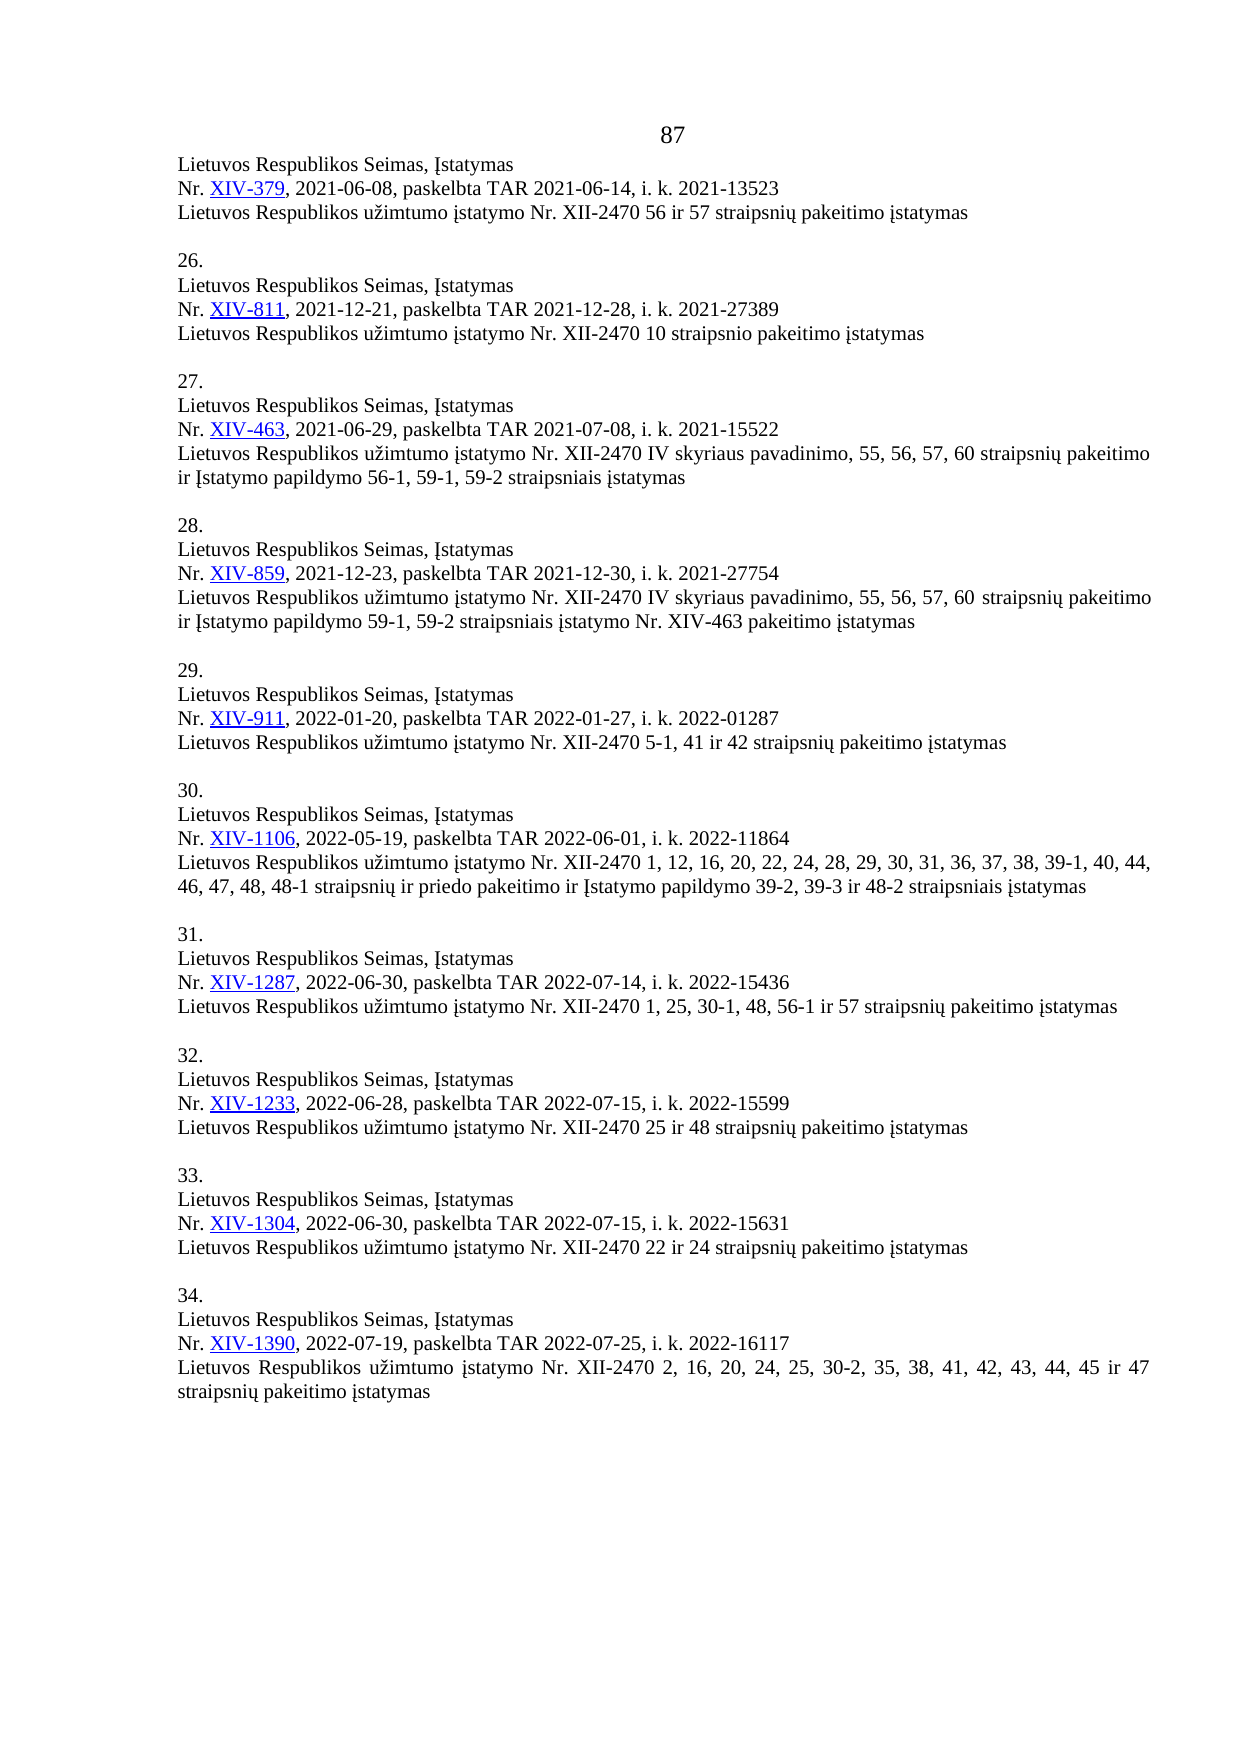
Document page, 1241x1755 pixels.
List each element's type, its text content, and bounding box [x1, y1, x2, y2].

text Nr. XIV-1390, 2022-07-19, paskelbta TAR 2022-07-25, i. k. 2022-16117 [177, 1331, 1152, 1355]
text Lietuvos Respublikos užimtumo įstatymo Nr. XII-2470 56 ir 57 straipsnių pakeitimo įstatymas [177, 200, 1152, 224]
text Nr. XIV-379, 2021-06-08, paskelbta TAR 2021-06-14, i. k. 2021-13523 [177, 176, 1152, 200]
text Nr. XIV-1233, 2022-06-28, paskelbta TAR 2022-07-15, i. k. 2022-15599 [177, 1091, 1152, 1115]
text Nr. XIV-1287, 2022-06-30, paskelbta TAR 2022-07-14, i. k. 2022-15436 [177, 970, 1152, 994]
text Lietuvos Respublikos užimtumo įstatymo Nr. XII-2470 25 ir 48 straipsnių pakeitimo įstatymas [177, 1115, 1152, 1139]
text Lietuvos Respublikos užimtumo įstatymo Nr. XII-2470 IV skyriaus pavadinimo, 55, 56, 57, 60 straipsnių pakeitimo ir Įstatymo papildymo 59-1, 59-2 straipsniais įstatymo Nr. XIV-463 pakeitimo įstatymas [177, 585, 1152, 633]
text Lietuvos Respublikos Seimas, Įstatymas [177, 1187, 1152, 1211]
text Nr. XIV-1304, 2022-06-30, paskelbta TAR 2022-07-15, i. k. 2022-15631 [177, 1211, 1152, 1235]
text Lietuvos Respublikos Seimas, Įstatymas [177, 537, 1152, 561]
text Lietuvos Respublikos užimtumo įstatymo Nr. XII-2470 IV skyriaus pavadinimo, 55, 56, 57, 60 straipsnių pakeitimo ir Įstatymo papildymo 56-1, 59-1, 59-2 straipsniais įstatymas [177, 441, 1152, 489]
text Lietuvos Respublikos Seimas, Įstatymas [177, 152, 1152, 176]
text Lietuvos Respublikos užimtumo įstatymo Nr. XII-2470 1, 12, 16, 20, 22, 24, 28, 29, 30, 31, 36, 37, 38, 39-1, 40, 44, 46, 47, 48, 48-1 straipsnių ir priedo pakeitimo ir Įstatymo papildymo 39-2, 39-3 ir 48-2 straipsniais įstatymas [177, 850, 1152, 898]
text Lietuvos Respublikos užimtumo įstatymo Nr. XII-2470 22 ir 24 straipsnių pakeitimo įstatymas [177, 1235, 1152, 1259]
text Lietuvos Respublikos užimtumo įstatymo Nr. XII-2470 10 straipsnio pakeitimo įstatymas [177, 321, 1152, 345]
text Nr. XIV-463, 2021-06-29, paskelbta TAR 2021-07-08, i. k. 2021-15522 [177, 417, 1152, 441]
text Nr. XIV-811, 2021-12-21, paskelbta TAR 2021-12-28, i. k. 2021-27389 [177, 297, 1152, 321]
text Nr. XIV-1106, 2022-05-19, paskelbta TAR 2022-06-01, i. k. 2022-11864 [177, 826, 1152, 850]
text Lietuvos Respublikos užimtumo įstatymo Nr. XII-2470 1, 25, 30-1, 48, 56-1 ir 57 straipsnių pakeitimo įstatymas [177, 994, 1152, 1018]
text Lietuvos Respublikos Seimas, Įstatymas [177, 272, 1152, 297]
text Lietuvos Respublikos Seimas, Įstatymas [177, 1067, 1152, 1091]
text Lietuvos Respublikos Seimas, Įstatymas [177, 682, 1152, 706]
text Lietuvos Respublikos Seimas, Įstatymas [177, 946, 1152, 970]
text Lietuvos Respublikos užimtumo įstatymo Nr. XII-2470 2, 16, 20, 24, 25, 30-2, 35, 38, 41, 42, 43, 44, 45 ir 47 straipsnių pakeitimo įstatymas [177, 1355, 1152, 1403]
text 27. [177, 369, 1152, 393]
text 30. [177, 778, 1152, 802]
text Nr. XIV-859, 2021-12-23, paskelbta TAR 2021-12-30, i. k. 2021-27754 [177, 561, 1152, 585]
text 32. [177, 1042, 1152, 1067]
text 26. [177, 248, 1152, 272]
text Lietuvos Respublikos Seimas, Įstatymas [177, 1307, 1152, 1331]
text 28. [177, 513, 1152, 537]
text Lietuvos Respublikos Seimas, Įstatymas [177, 393, 1152, 417]
text 29. [177, 657, 1152, 682]
text Lietuvos Respublikos užimtumo įstatymo Nr. XII-2470 5-1, 41 ir 42 straipsnių pakeitimo įstatymas [177, 730, 1152, 754]
text Nr. XIV-911, 2022-01-20, paskelbta TAR 2022-01-27, i. k. 2022-01287 [177, 706, 1152, 730]
text 33. [177, 1163, 1152, 1187]
text Lietuvos Respublikos Seimas, Įstatymas [177, 802, 1152, 826]
text 34. [177, 1283, 1152, 1307]
text 31. [177, 922, 1152, 946]
